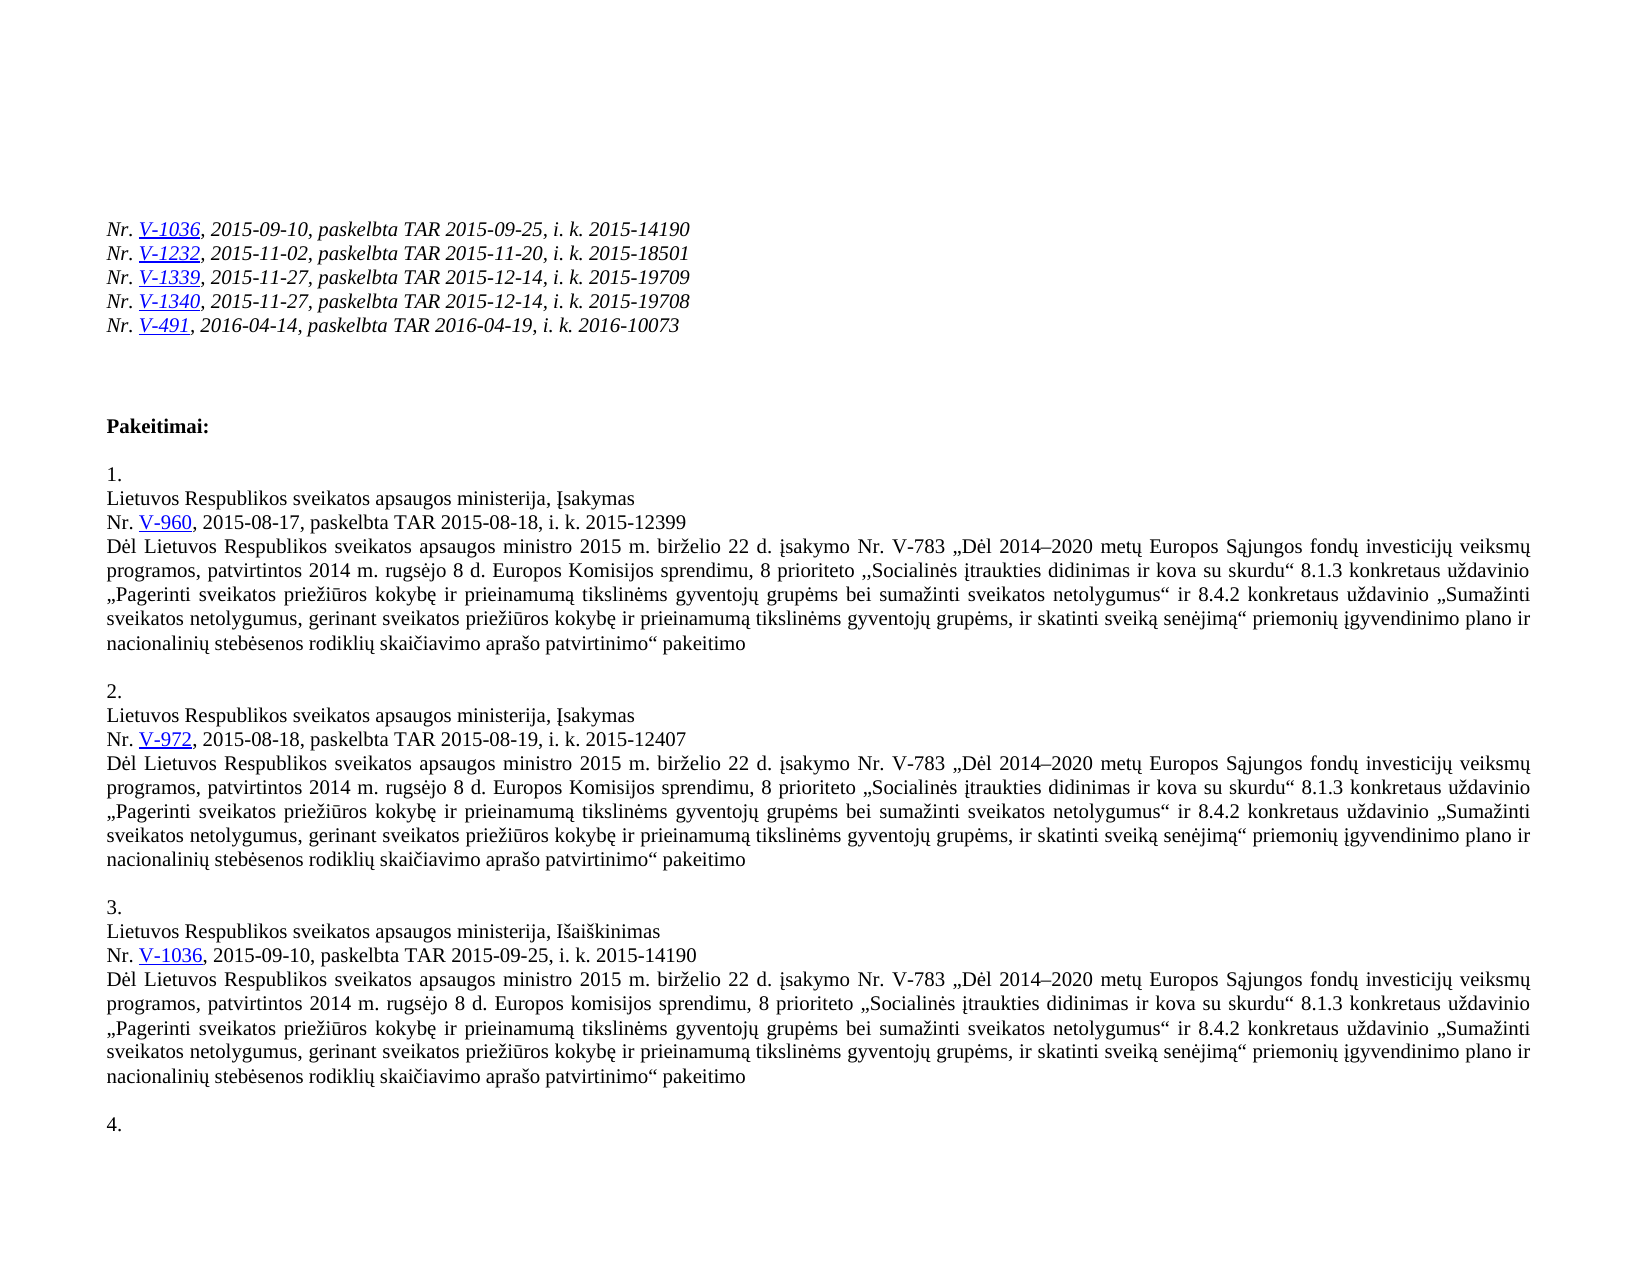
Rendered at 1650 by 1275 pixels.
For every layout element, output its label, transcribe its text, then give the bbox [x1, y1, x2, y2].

text Nr. V-1339, 2015-11-27, paskelbta TAR 2015-12-14, i. k. 2015-19709 [106, 265, 1532, 289]
text Nr. V-1036, 2015-09-10, paskelbta TAR 2015-09-25, i. k. 2015-14190 [106, 217, 1532, 241]
text Nr. V-1232, 2015-11-02, paskelbta TAR 2015-11-20, i. k. 2015-18501 [106, 241, 1532, 265]
text 3. [106, 895, 1532, 919]
text 4. [106, 1112, 1532, 1136]
text Nr. V-960, 2015-08-17, paskelbta TAR 2015-08-18, i. k. 2015-12399 [106, 510, 1532, 534]
text Nr. V-1036, 2015-09-10, paskelbta TAR 2015-09-25, i. k. 2015-14190 [106, 943, 1532, 967]
text 1. [106, 462, 1532, 486]
text Dėl Lietuvos Respublikos sveikatos apsaugos ministro 2015 m. birželio 22 d. įsakymo Nr. V-783 „Dėl 2014–2020 metų Europos Sąjungos fondų investicijų veiksmų programos, patvirtintos 2014 m. rugsėjo 8 d. Europos Komisijos sprendimu, 8 prioriteto ,,Socialinės įtraukties didinimas ir kova su skurdu“ 8.1.3 konkretaus uždavinio „Pagerinti sveikatos priežiūros kokybę ir prieinamumą tikslinėms gyventojų grupėms bei sumažinti sveikatos netolygumus“ ir 8.4.2 konkretaus uždavinio „Sumažinti sveikatos netolygumus, gerinant sveikatos priežiūros kokybę ir prieinamumą tikslinėms gyventojų grupėms, ir skatinti sveiką senėjimą“ priemonių įgyvendinimo plano ir nacionalinių stebėsenos rodiklių skaičiavimo aprašo patvirtinimo“ pakeitimo [106, 534, 1532, 654]
text Lietuvos Respublikos sveikatos apsaugos ministerija, Išaiškinimas [106, 919, 1532, 943]
text 2. [106, 678, 1532, 703]
text Nr. V-1340, 2015-11-27, paskelbta TAR 2015-12-14, i. k. 2015-19708 [106, 289, 1532, 313]
text Dėl Lietuvos Respublikos sveikatos apsaugos ministro 2015 m. birželio 22 d. įsakymo Nr. V-783 „Dėl 2014–2020 metų Europos Sąjungos fondų investicijų veiksmų programos, patvirtintos 2014 m. rugsėjo 8 d. Europos komisijos sprendimu, 8 prioriteto „Socialinės įtraukties didinimas ir kova su skurdu“ 8.1.3 konkretaus uždavinio „Pagerinti sveikatos priežiūros kokybę ir prieinamumą tikslinėms gyventojų grupėms bei sumažinti sveikatos netolygumus“ ir 8.4.2 konkretaus uždavinio „Sumažinti sveikatos netolygumus, gerinant sveikatos priežiūros kokybę ir prieinamumą tikslinėms gyventojų grupėms, ir skatinti sveiką senėjimą“ priemonių įgyvendinimo plano ir nacionalinių stebėsenos rodiklių skaičiavimo aprašo patvirtinimo“ pakeitimo [106, 967, 1532, 1088]
text Pakeitimai: [106, 414, 1532, 438]
text Nr. V-491, 2016-04-14, paskelbta TAR 2016-04-19, i. k. 2016-10073 [106, 313, 1532, 337]
text Dėl Lietuvos Respublikos sveikatos apsaugos ministro 2015 m. birželio 22 d. įsakymo Nr. V-783 „Dėl 2014–2020 metų Europos Sąjungos fondų investicijų veiksmų programos, patvirtintos 2014 m. rugsėjo 8 d. Europos Komisijos sprendimu, 8 prioriteto „Socialinės įtraukties didinimas ir kova su skurdu“ 8.1.3 konkretaus uždavinio „Pagerinti sveikatos priežiūros kokybę ir prieinamumą tikslinėms gyventojų grupėms bei sumažinti sveikatos netolygumus“ ir 8.4.2 konkretaus uždavinio „Sumažinti sveikatos netolygumus, gerinant sveikatos priežiūros kokybę ir prieinamumą tikslinėms gyventojų grupėms, ir skatinti sveiką senėjimą“ priemonių įgyvendinimo plano ir nacionalinių stebėsenos rodiklių skaičiavimo aprašo patvirtinimo“ pakeitimo [106, 751, 1532, 871]
text Lietuvos Respublikos sveikatos apsaugos ministerija, Įsakymas [106, 486, 1532, 510]
text Nr. V-972, 2015-08-18, paskelbta TAR 2015-08-19, i. k. 2015-12407 [106, 727, 1532, 751]
text Lietuvos Respublikos sveikatos apsaugos ministerija, Įsakymas [106, 703, 1532, 727]
